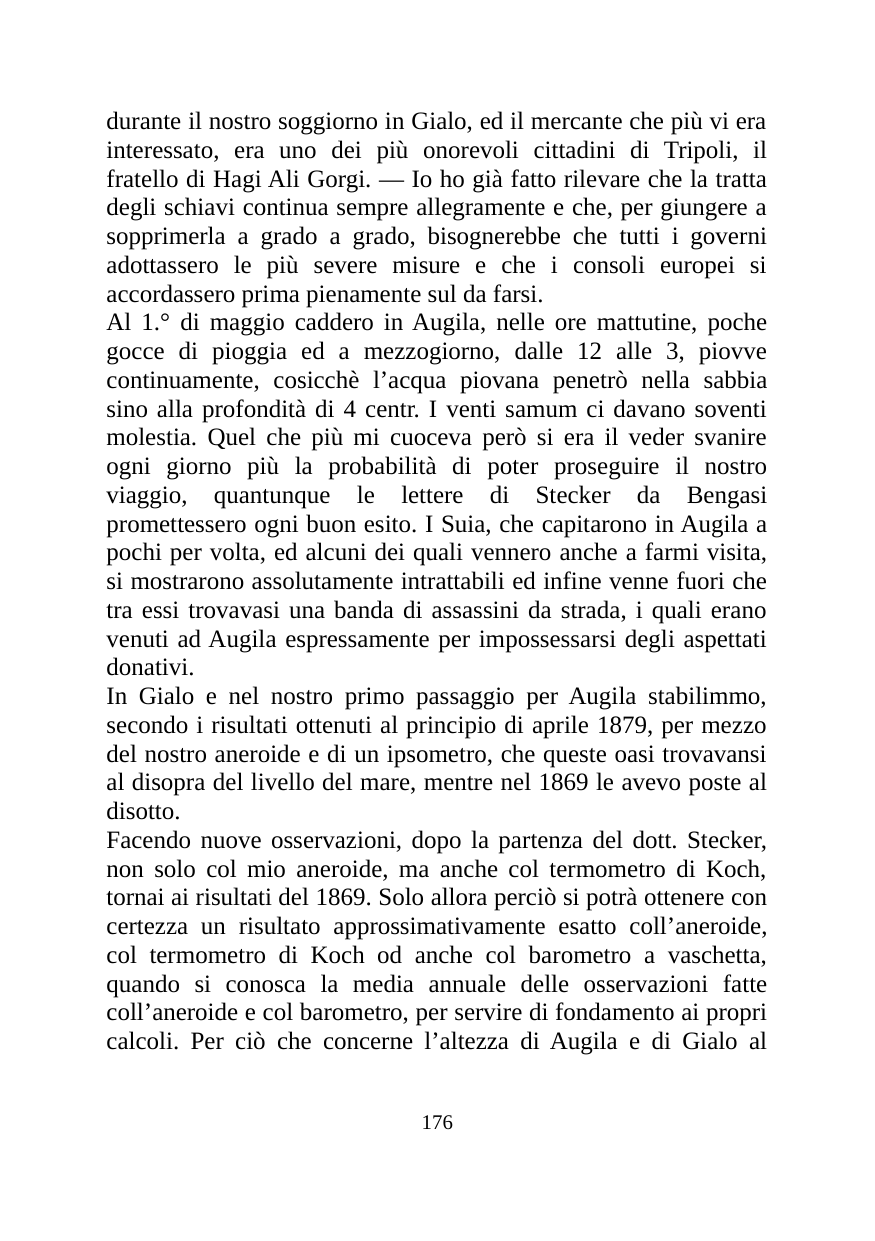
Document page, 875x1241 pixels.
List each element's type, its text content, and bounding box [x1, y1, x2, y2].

text durante il nostro soggiorno in Gialo, ed il mercante che più vi era interessato, era uno dei più onorevoli cittadini di Tripoli, il fratello di Hagi Ali Gorgi. — Io ho già fatto rilevare che la tratta degli schiavi continua sempre allegramente e che, per giungere a sopprimerla a grado a grado, bisognerebbe che tutti i governi adottassero le più severe misure e che i consoli europei si accordassero prima pienamente sul da farsi. [106, 106, 768, 307]
text In Gialo e nel nostro primo passaggio per Augila stabilimmo, secondo i risultati ottenuti al principio di aprile 1879, per mezzo del nostro aneroide e di un ipsometro, che queste oasi trovavansi al disopra del livello del mare, mentre nel 1869 le avevo poste al disotto. [106, 681, 768, 825]
text Al 1.° di maggio caddero in Augila, nelle ore mattutine, poche gocce di pioggia ed a mezzogiorno, dalle 12 alle 3, piovve continuamente, cosicchè l’acqua piovana penetrò nella sabbia sino alla profondità di 4 centr. I venti samum ci davano soventi molestia. Quel che più mi cuoceva però si era il veder svanire ogni giorno più la probabilità di poter proseguire il nostro viaggio, quantunque le lettere di Stecker da Bengasi promettessero ogni buon esito. I Suia, che capitarono in Augila a pochi per volta, ed alcuni dei quali vennero anche a farmi visita, si mostrarono assolutamente intrattabili ed infine venne fuori che tra essi trovavasi una banda di assassini da strada, i quali erano venuti ad Augila espressamente per impossessarsi degli aspettati donativi. [106, 307, 768, 681]
text Facendo nuove osservazioni, dopo la partenza del dott. Stecker, non solo col mio aneroide, ma anche col termometro di Koch, tornai ai risultati del 1869. Solo allora perciò si potrà ottenere con certezza un risultato approssimativamente esatto coll’aneroide, col termometro di Koch od anche col barometro a vaschetta, quando si conosca la media annuale delle osservazioni fatte coll’aneroide e col barometro, per servire di fondamento ai propri calcoli. Per ciò che concerne l’altezza di Augila e di Gialo al [106, 825, 768, 1055]
